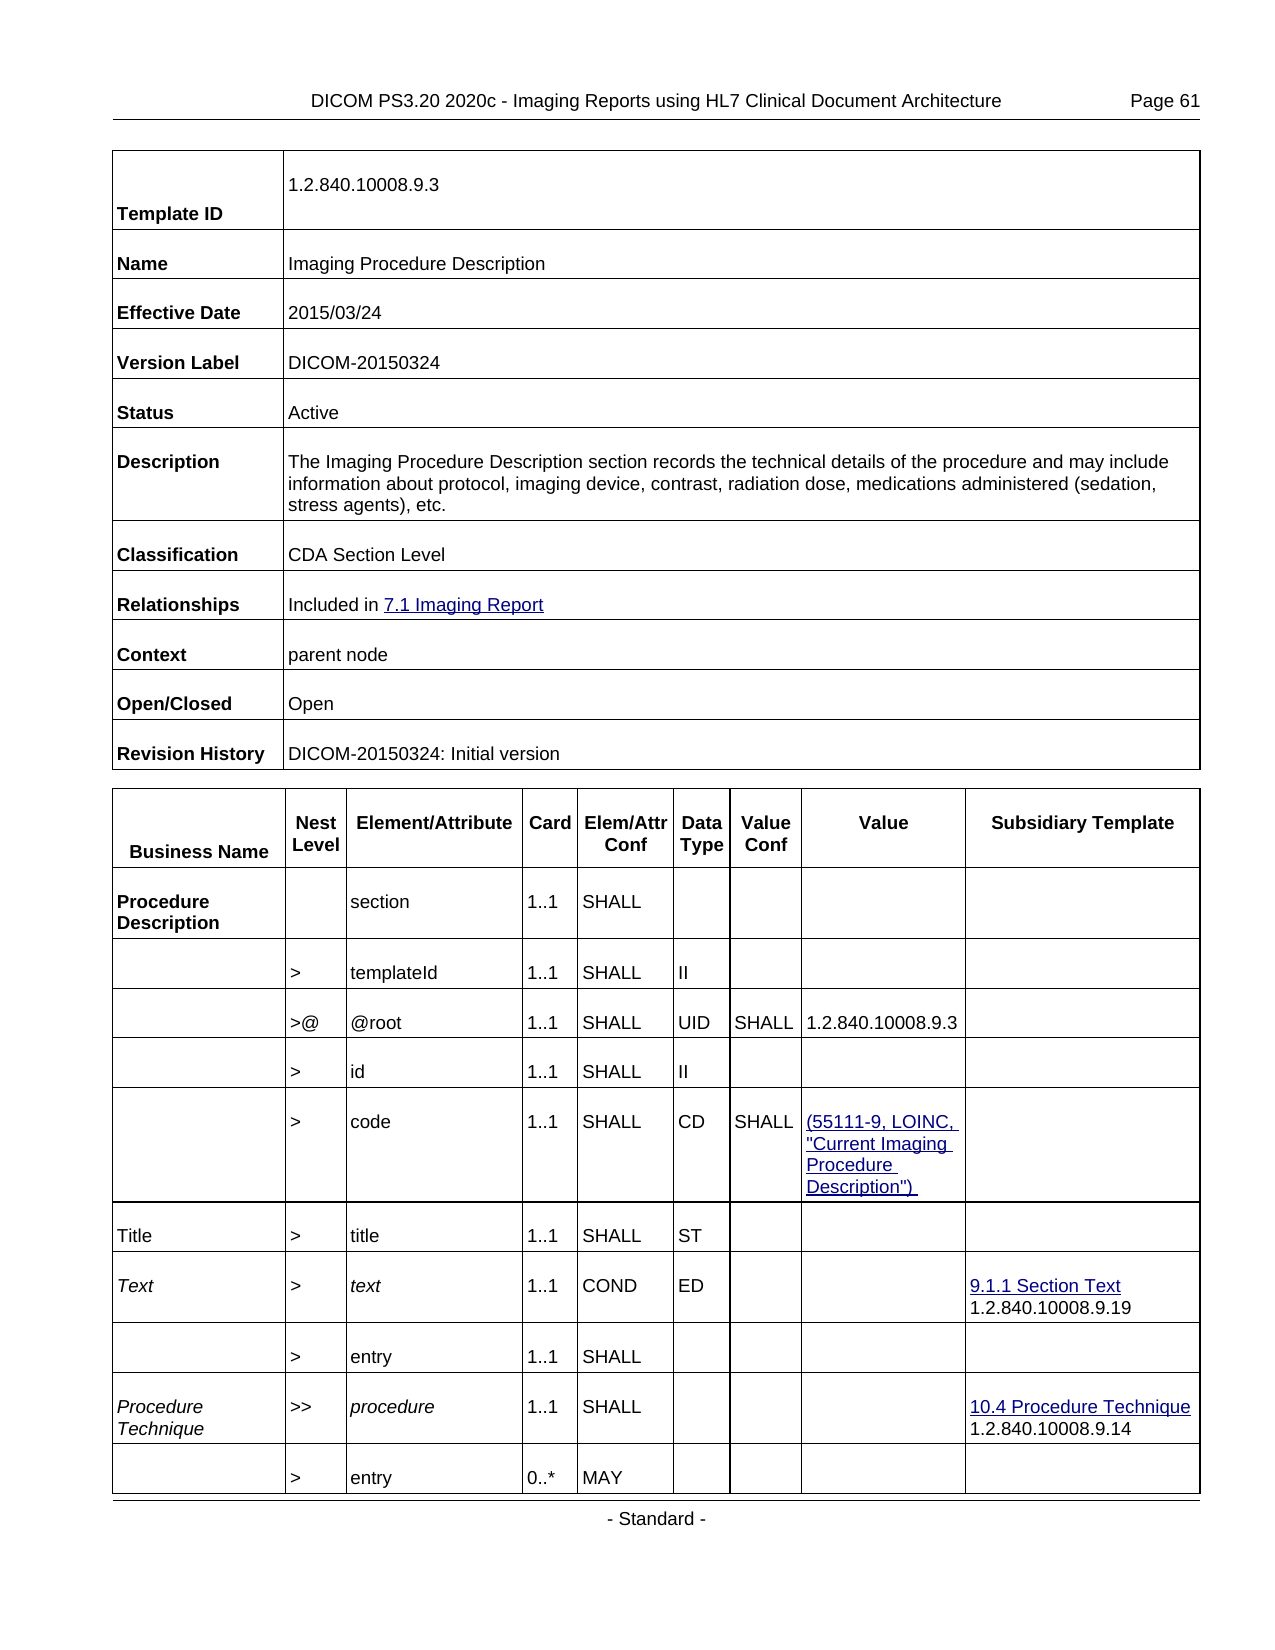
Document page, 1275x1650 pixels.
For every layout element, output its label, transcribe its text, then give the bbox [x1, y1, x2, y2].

table_cell [731, 1203, 801, 1251]
table_cell [674, 1373, 729, 1443]
table_cell [966, 868, 1199, 938]
table_cell > [286, 1323, 346, 1372]
table_cell [802, 868, 965, 938]
table_cell [731, 1373, 801, 1443]
table_cell DICOM-20150324: Initial version [284, 720, 1199, 768]
table_cell ED [674, 1252, 729, 1322]
table_cell [113, 1038, 285, 1087]
table_cell Relationships [113, 571, 283, 619]
table_cell The Imaging Procedure Description section records the technical details of the procedure and may include information about protocol, imaging device, contrast, radiation dose, medications administered (sedation, stress agents), etc. [284, 428, 1199, 520]
table_cell SHALL [578, 1038, 673, 1087]
table_cell Description [113, 428, 283, 520]
table_cell SHALL [578, 868, 673, 938]
table_cell 10.4 Procedure Technique 1.2.840.10008.9.14 [966, 1373, 1199, 1443]
table_header Business Name [113, 789, 285, 867]
table_cell 1..1 [523, 1038, 577, 1087]
table_cell parent node [284, 620, 1199, 669]
table_cell [113, 1088, 285, 1201]
table_cell SHALL [578, 989, 673, 1037]
table_cell [113, 1444, 285, 1493]
table_header Nest Level [286, 789, 346, 867]
table_cell 2015/03/24 [284, 279, 1199, 328]
table_cell SHALL [731, 1088, 801, 1201]
table_cell >@ [286, 989, 346, 1037]
table_cell [966, 989, 1199, 1037]
table_cell II [674, 939, 729, 988]
table_cell [802, 1444, 965, 1493]
table_cell > [286, 1252, 346, 1322]
table_cell Active [284, 379, 1199, 427]
table_cell [966, 1203, 1199, 1251]
table_cell Included in 7.1 Imaging Report [284, 571, 1199, 619]
table_cell 1..1 [523, 868, 577, 938]
table_cell [802, 1203, 965, 1251]
table_cell [674, 1323, 729, 1372]
table_cell code [347, 1088, 522, 1201]
table_cell [966, 1444, 1199, 1493]
table_cell [802, 1252, 965, 1322]
table_cell [802, 1373, 965, 1443]
table_cell [966, 939, 1199, 988]
table_cell Name [113, 230, 283, 278]
table_cell > [286, 939, 346, 988]
table_cell Version Label [113, 329, 283, 377]
table_cell [966, 1088, 1199, 1201]
table_cell Procedure​Technique [113, 1373, 285, 1443]
table_cell (55111-9, LOINC, "Current Imaging Procedure Description") [802, 1088, 965, 1201]
table_header Data Type [674, 789, 729, 867]
table_cell Imaging Procedure Description [284, 230, 1199, 278]
table_cell [966, 1038, 1199, 1087]
table_cell [113, 989, 285, 1037]
table_cell > [286, 1088, 346, 1201]
table_cell entry [347, 1323, 522, 1372]
table_header Subsidiary Template [966, 789, 1199, 867]
table_cell Effective Date [113, 279, 283, 328]
table_header Value Conf [731, 789, 801, 867]
table_cell entry [347, 1444, 522, 1493]
table_cell 1..1 [523, 939, 577, 988]
table_cell COND [578, 1252, 673, 1322]
table_cell SHALL [578, 1088, 673, 1201]
table_cell [966, 1323, 1199, 1372]
table_cell @root [347, 989, 522, 1037]
table_cell SHALL [578, 1323, 673, 1372]
table_cell 9.1.1 Section Text 1.2.840.10008.9.19 [966, 1252, 1199, 1322]
table_cell Classification [113, 521, 283, 570]
table_cell procedure [347, 1373, 522, 1443]
table_cell Context [113, 620, 283, 669]
table_cell id [347, 1038, 522, 1087]
table_cell UID [674, 989, 729, 1037]
table_cell Procedure​Description [113, 868, 285, 938]
table_cell [731, 1038, 801, 1087]
table_cell [113, 1323, 285, 1372]
table_cell text [347, 1252, 522, 1322]
table_cell Status [113, 379, 283, 427]
table_cell ST [674, 1203, 729, 1251]
table_cell > [286, 1444, 346, 1493]
table_header Template ID [113, 151, 283, 228]
table_header Element/​Attribute [347, 789, 522, 867]
table_cell > [286, 1038, 346, 1087]
table_cell SHALL [578, 1373, 673, 1443]
table_cell DICOM-20150324 [284, 329, 1199, 377]
table_cell 1..1 [523, 1203, 577, 1251]
table_cell CDA Section Level [284, 521, 1199, 570]
table_cell Open [284, 670, 1199, 719]
table_cell [113, 939, 285, 988]
table_cell > [286, 1203, 346, 1251]
table_cell 1..1 [523, 1373, 577, 1443]
table_cell 1..1 [523, 989, 577, 1037]
table_cell [731, 1323, 801, 1372]
table_header 1.2.840.10008.9.3 [284, 151, 1199, 228]
table_header Elem/Attr Conf [578, 789, 673, 867]
table_cell 0..* [523, 1444, 577, 1493]
table_cell title [347, 1203, 522, 1251]
table_header Value [802, 789, 965, 867]
table_cell section [347, 868, 522, 938]
table_cell [674, 868, 729, 938]
table_cell Text [113, 1252, 285, 1322]
table_cell [674, 1444, 729, 1493]
table_cell 1..1 [523, 1252, 577, 1322]
table_cell SHALL [578, 939, 673, 988]
table_cell SHALL [731, 989, 801, 1037]
table_cell MAY [578, 1444, 673, 1493]
table_cell [802, 1038, 965, 1087]
table_cell 1..1 [523, 1088, 577, 1201]
table_cell [731, 1252, 801, 1322]
table_cell >> [286, 1373, 346, 1443]
table_cell [731, 1444, 801, 1493]
table_header Card [523, 789, 577, 867]
table_cell 1..1 [523, 1323, 577, 1372]
table_cell template​Id [347, 939, 522, 988]
table_cell [731, 868, 801, 938]
table_cell Title [113, 1203, 285, 1251]
table_cell [286, 868, 346, 938]
table_cell SHALL [578, 1203, 673, 1251]
table_cell II [674, 1038, 729, 1087]
table_cell 1.2.840.10008.9.3 [802, 989, 965, 1037]
table_cell CD [674, 1088, 729, 1201]
table_cell Revision History [113, 720, 283, 768]
table_cell [731, 939, 801, 988]
table_cell [802, 1323, 965, 1372]
table_cell Open/Closed [113, 670, 283, 719]
table_cell [802, 939, 965, 988]
